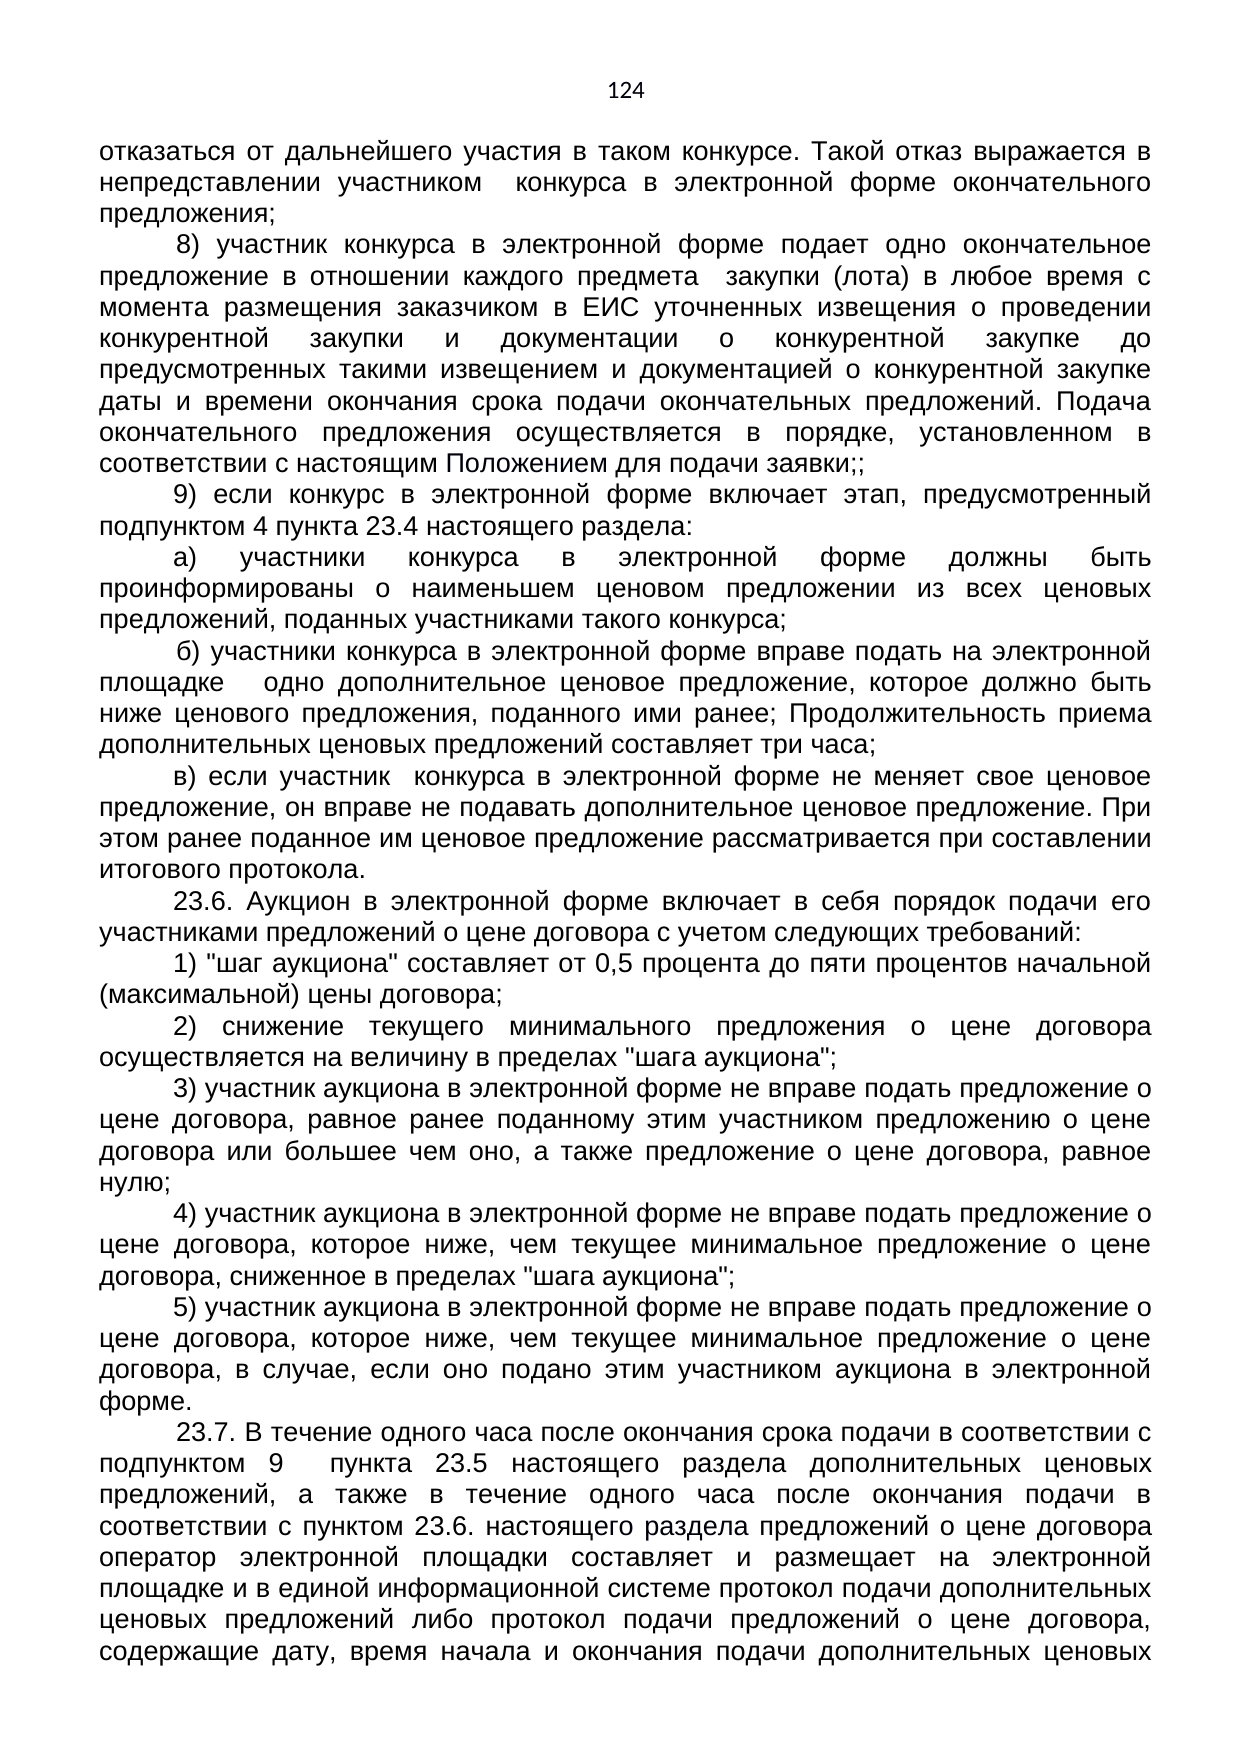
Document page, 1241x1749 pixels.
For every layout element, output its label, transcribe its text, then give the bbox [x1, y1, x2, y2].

text б) участники конкурса в электронной форме вправе подать на электронной площадке одно дополнительное ценовое предложение, которое должно быть ниже ценового предложения, поданного ими ранее; Продолжительность приема дополнительных ценовых предложений составляет три часа; [99, 635, 1152, 760]
text 8) участник конкурса в электронной форме подает одно окончательное предложение в отношении каждого предмета закупки (лота) в любое время с момента размещения заказчиком в ЕИС уточненных извещения о проведении конкурентной закупки и документации о конкурентной закупке до предусмотренных такими извещением и документацией о конкурентной закупке даты и времени окончания срока подачи окончательных предложений. Подача окончательного предложения осуществляется в порядке, установленном в соответствии с настоящим Положением для подачи заявки;; [99, 228, 1152, 478]
text 3) участник аукциона в электронной форме не вправе подать предложение о цене договора, равное ранее поданному этим участником предложению о цене договора или большее чем оно, а также предложение о цене договора, равное нулю; [99, 1072, 1152, 1197]
text отказаться от дальнейшего участия в таком конкурсе. Такой отказ выражается в непредставлении участником конкурса в электронной форме окончательного предложения; [99, 135, 1152, 228]
text а) участники конкурса в электронной форме должны быть проинформированы о наименьшем ценовом предложении из всех ценовых предложений, поданных участниками такого конкурса; [99, 541, 1152, 635]
text 5) участник аукциона в электронной форме не вправе подать предложение о цене договора, которое ниже, чем текущее минимальное предложение о цене договора, в случае, если оно подано этим участником аукциона в электронной форме. [99, 1291, 1152, 1416]
text в) если участник конкурса в электронной форме не меняет свое ценовое предложение, он вправе не подавать дополнительное ценовое предложение. При этом ранее поданное им ценовое предложение рассматривается при составлении итогового протокола. [99, 760, 1152, 885]
text 23.7. В течение одного часа после окончания срока подачи в соответствии с подпунктом 9 пункта 23.5 настоящего раздела дополнительных ценовых предложений, а также в течение одного часа после окончания подачи в соответствии с пунктом 23.6. настоящего раздела предложений о цене договора оператор электронной площадки составляет и размещает на электронной площадке и в единой информационной системе протокол подачи дополнительных ценовых предложений либо протокол подачи предложений о цене договора, содержащие дату, время начала и окончания подачи дополнительных ценовых [99, 1416, 1152, 1666]
text 4) участник аукциона в электронной форме не вправе подать предложение о цене договора, которое ниже, чем текущее минимальное предложение о цене договора, сниженное в пределах "шага аукциона"; [99, 1197, 1152, 1291]
text 23.6. Аукцион в электронной форме включает в себя порядок подачи его участниками предложений о цене договора с учетом следующих требований: [99, 885, 1152, 947]
text 2) снижение текущего минимального предложения о цене договора осуществляется на величину в пределах "шага аукциона"; [99, 1010, 1152, 1072]
text 9) если конкурс в электронной форме включает этап, предусмотренный подпунктом 4 пункта 23.4 настоящего раздела: [99, 478, 1152, 541]
text 1) "шаг аукциона" составляет от 0,5 процента до пяти процентов начальной (максимальной) цены договора; [99, 947, 1152, 1010]
